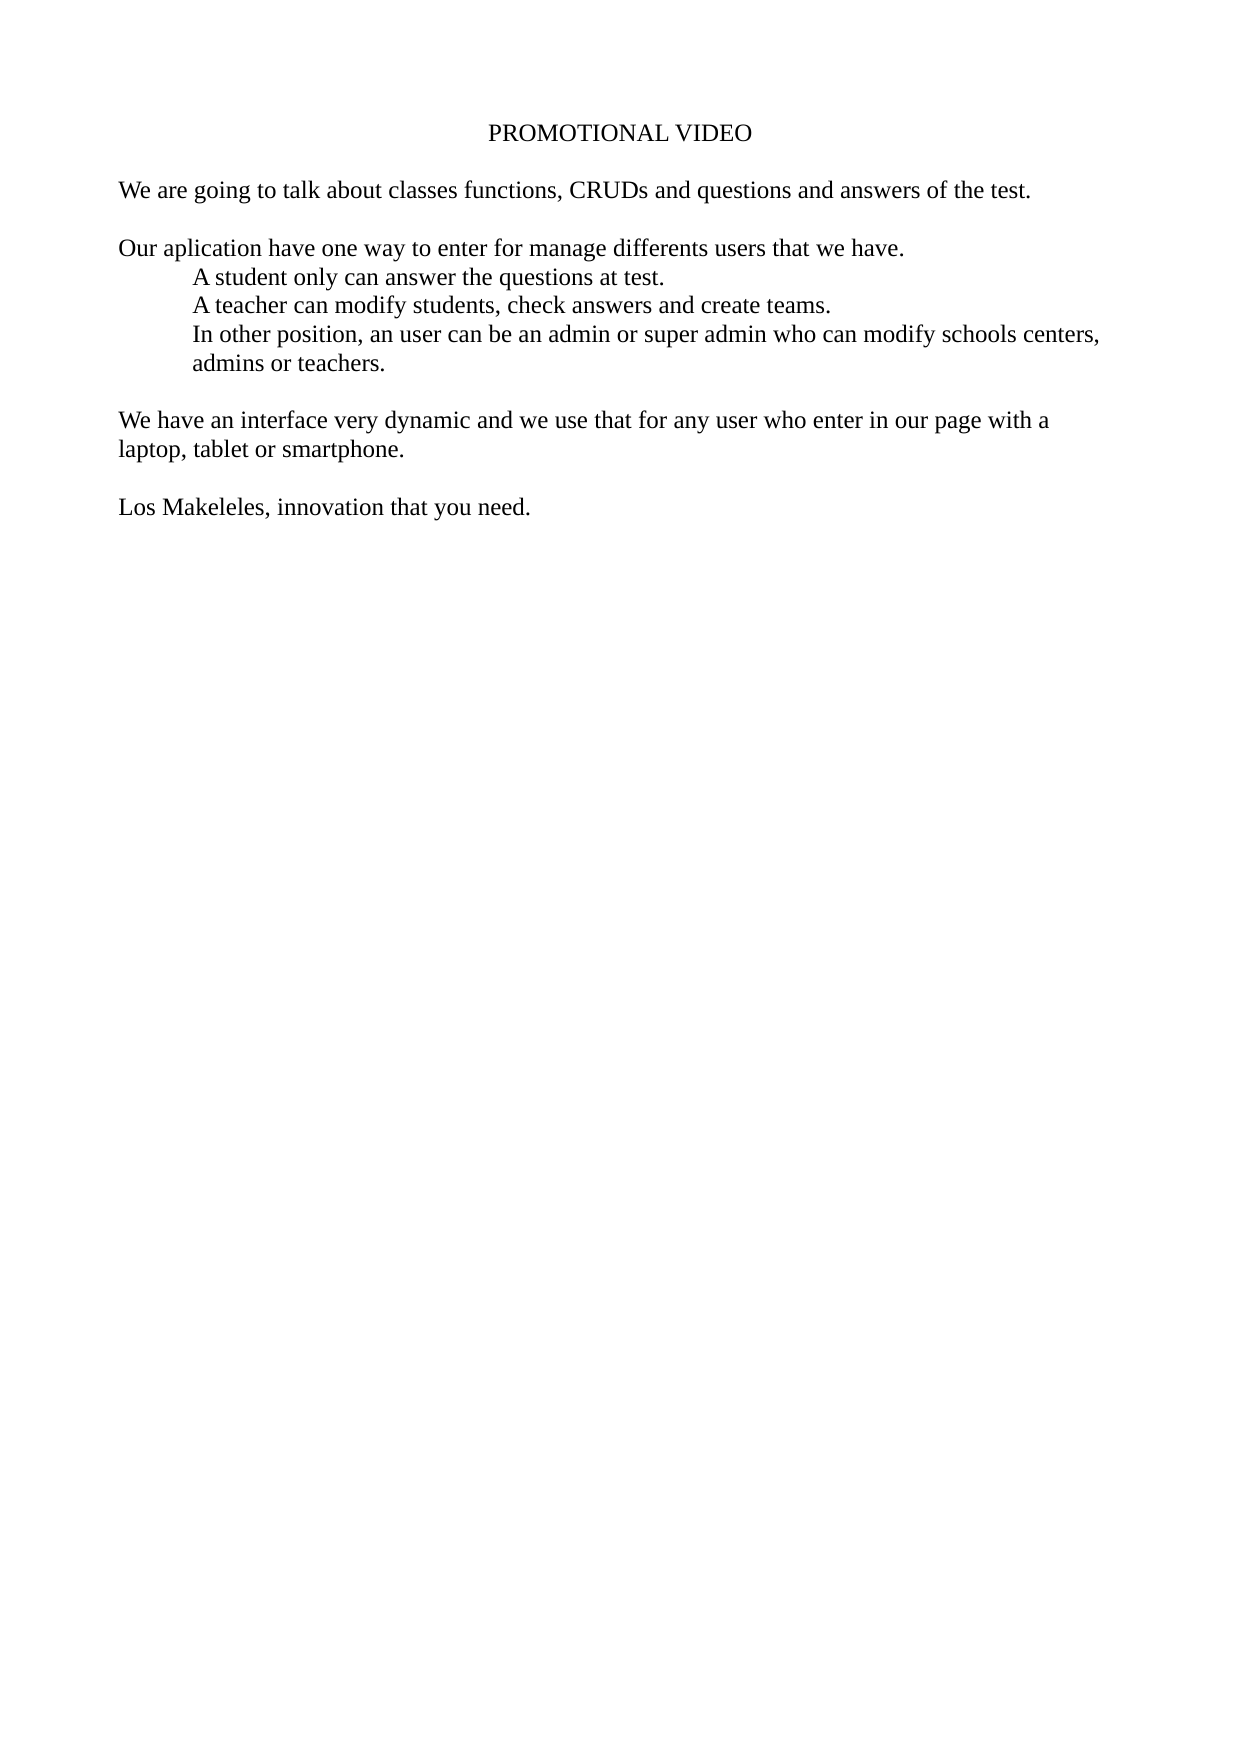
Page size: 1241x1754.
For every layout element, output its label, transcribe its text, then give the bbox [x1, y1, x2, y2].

text Los Makeleles, innovation that you need. [118, 492, 1122, 521]
text A teacher can modify students, check answers and create teams. [118, 291, 1122, 319]
text PROMOTIONAL VIDEO [118, 118, 1122, 147]
text Our aplication have one way to enter for manage differents users that we have. [118, 233, 1122, 262]
text In other position, an user can be an admin or super admin who can modify schools centers, admins or teachers. [118, 319, 1122, 377]
text A student only can answer the questions at test. [118, 262, 1122, 291]
text We are going to talk about classes functions, CRUDs and questions and answers of the test. [118, 176, 1122, 204]
text We have an interface very dynamic and we use that for any user who enter in our page with a laptop, tablet or smartphone. [118, 406, 1122, 463]
